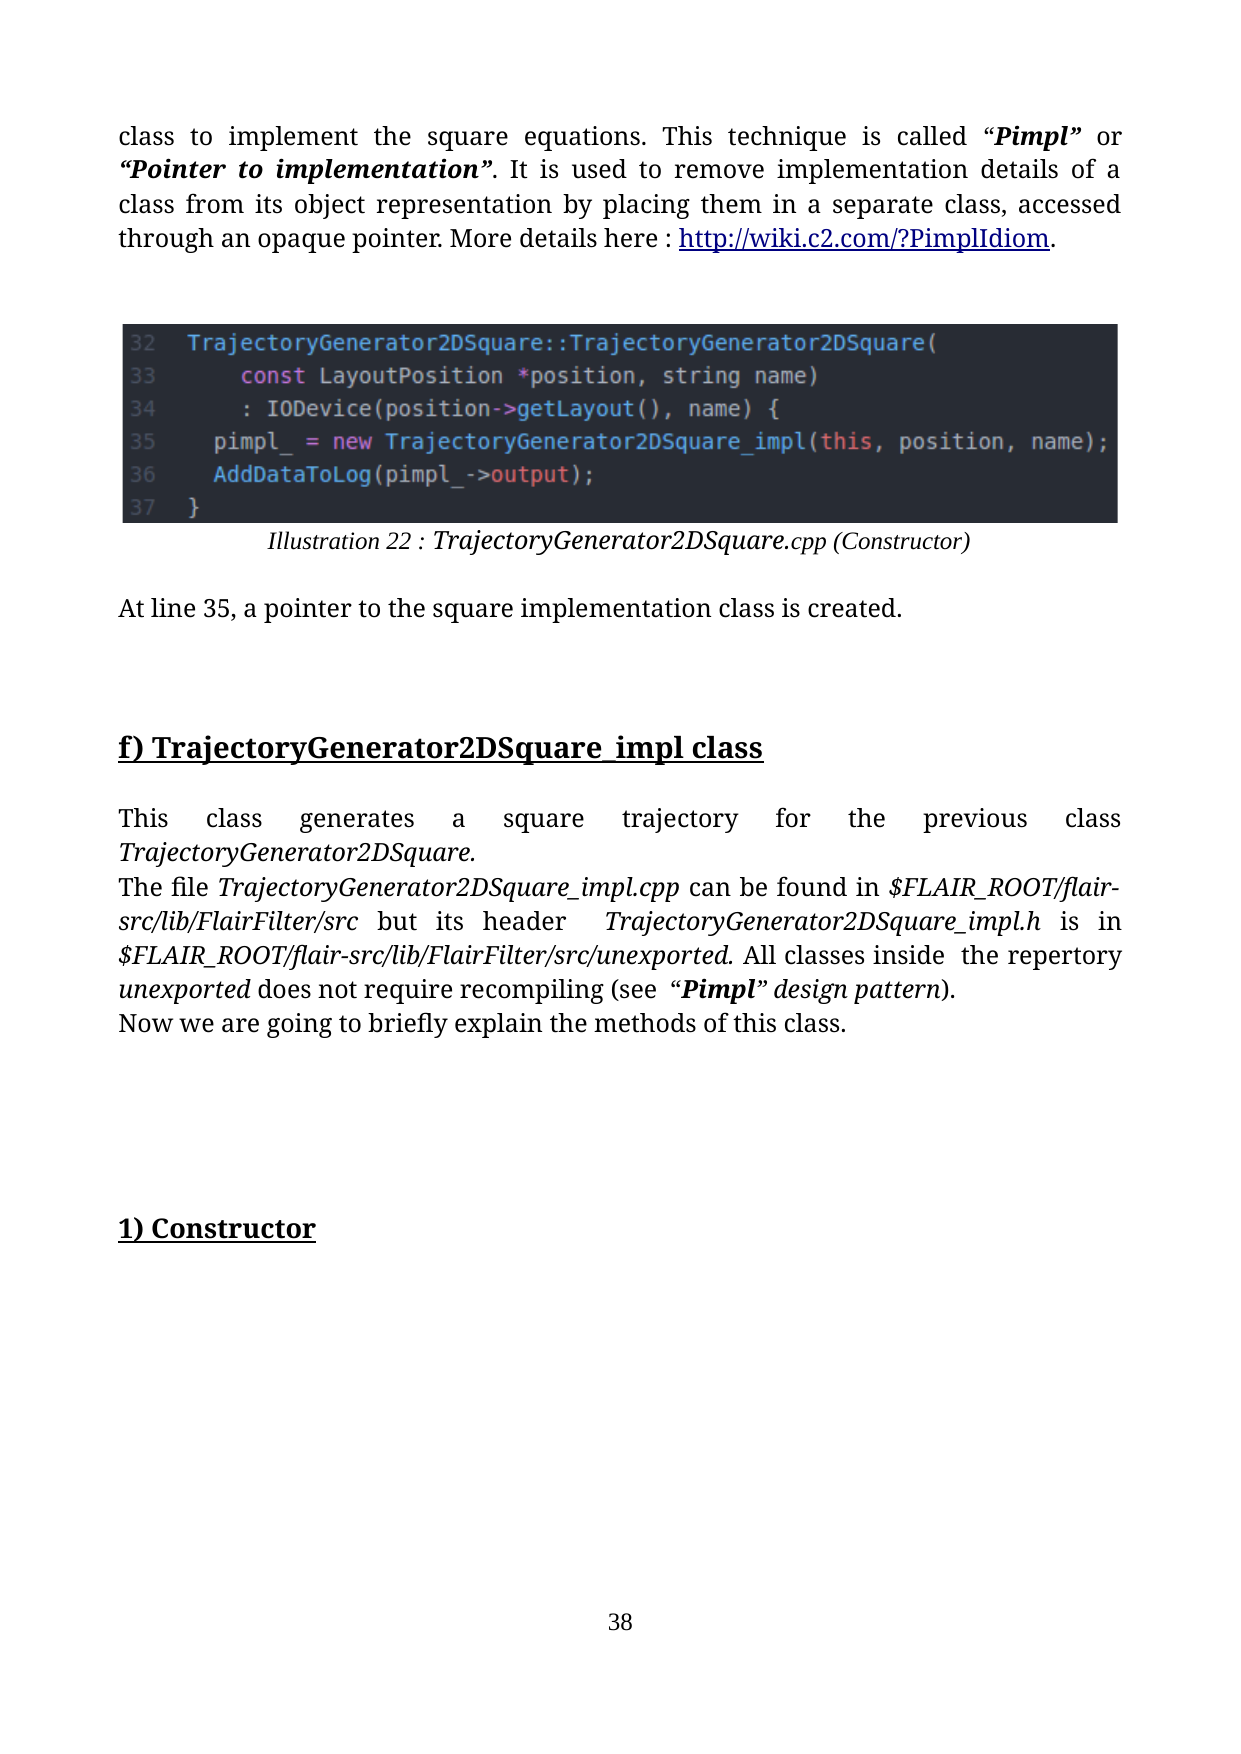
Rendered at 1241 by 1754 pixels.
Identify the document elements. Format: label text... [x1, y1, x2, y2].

text f) TrajectoryGenerator2DSquare_impl class [118, 727, 1122, 767]
text The file TrajectoryGenerator2DSquare_impl.cpp can be found in $FLAIR_ROOT/flair-src/lib/FlairFilter/src but its header TrajectoryGenerator2DSquare_impl.h is in $FLAIR_ROOT/flair-src/lib/FlairFilter/src/unexported. All classes inside the repertory unexported does not require recompiling (see “Pimpl” design pattern). [118, 869, 1122, 1005]
text class to implement the square equations. This technique is called “Pimpl” or “Pointer to implementation”. It is used to remove implementation details of a class from its object representation by placing them in a separate class, accessed through an opaque pointer. More details here : http://wiki.c2.com/?PimplIdiom. [118, 118, 1122, 254]
picture [122, 324, 1118, 523]
text Now we are going to briefly explain the methods of this class. [118, 1005, 1122, 1039]
text 1) Constructor [118, 1210, 1122, 1247]
text This class generates a square trajectory for the previous class TrajectoryGenerator2DSquare. [118, 801, 1122, 869]
text Illustration 22 : TrajectoryGenerator2DSquare.cpp (Constructor) [123, 523, 1118, 557]
text At line 35, a pointer to the square implementation class is created. [118, 591, 1122, 625]
